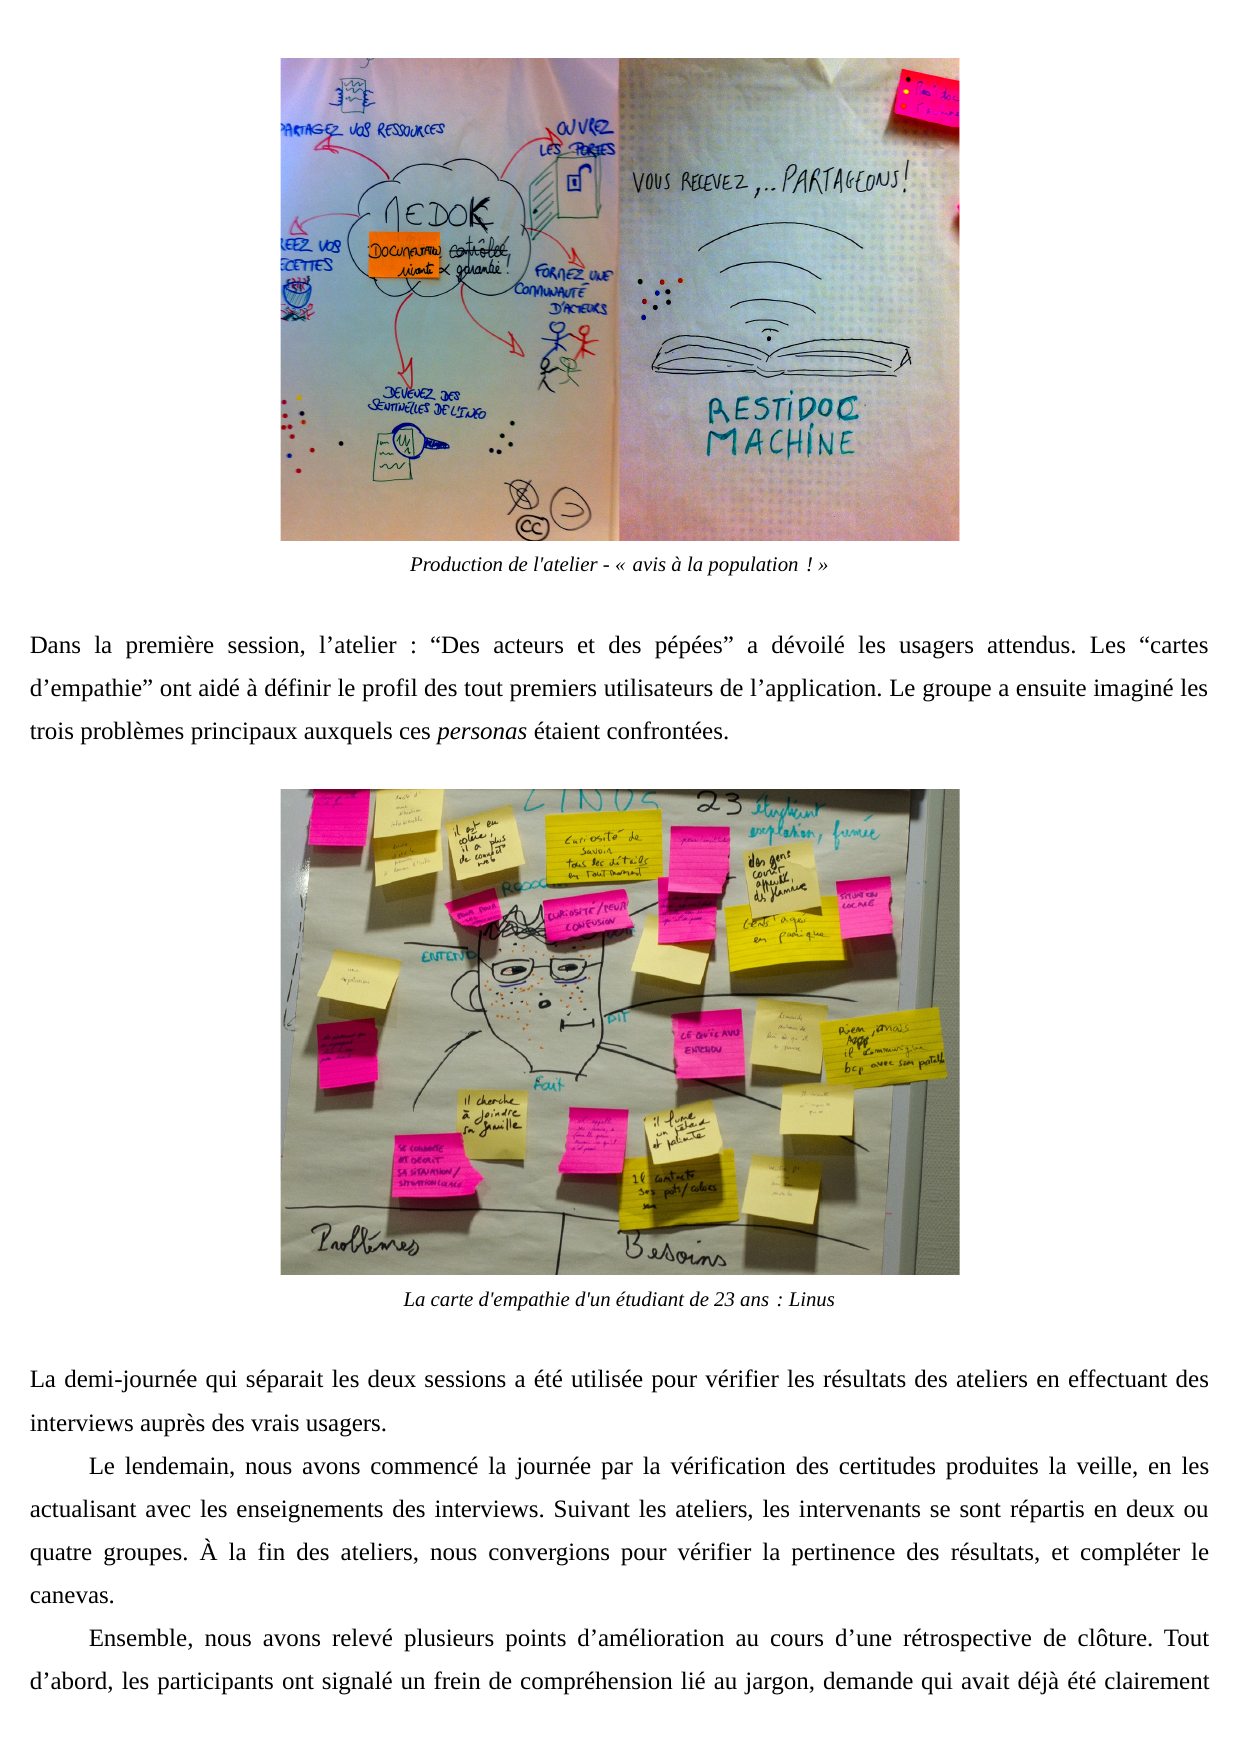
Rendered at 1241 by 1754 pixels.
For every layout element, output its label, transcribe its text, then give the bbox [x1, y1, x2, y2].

text Ensemble, nous avons relevé plusieurs points d’amélioration au cours d’une rétrospective de clôture. Tout d’abord, les participants ont signalé un frein de compréhension lié au jargon, demande qui avait déjà été clairement [29, 1623, 1211, 1695]
picture [280, 58, 960, 541]
text Dans la première session, l’atelier : “Des acteurs et des pépées” a dévoilé les usagers attendus. Les “cartes d’empathie” ont aidé à définir le profil des tout premiers utilisateurs de l’application. Le groupe a ensuite imaginé les trois problèmes principaux auxquels ces personas étaient confrontées. [29, 630, 1211, 745]
picture [280, 789, 960, 1275]
text La demi-journée qui séparait les deux sessions a été utilisée pour vérifier les résultats des ateliers en effectuant des interviews auprès des vrais usagers. [29, 1364, 1211, 1436]
text La carte d'empathie d'un étudiant de 23 ans : Linus [29, 759, 1211, 1311]
text Production de l'atelier - « avis à la population ! » [29, 29, 1211, 576]
text Le lendemain, nous avons commencé la journée par la vérification des certitudes produites la veille, en les actualisant avec les enseignements des interviews. Suivant les ateliers, les intervenants se sont répartis en deux ou quatre groupes. À la fin des ateliers, nous convergions pour vérifier la pertinence des résultats, et compléter le canevas. [29, 1451, 1211, 1609]
